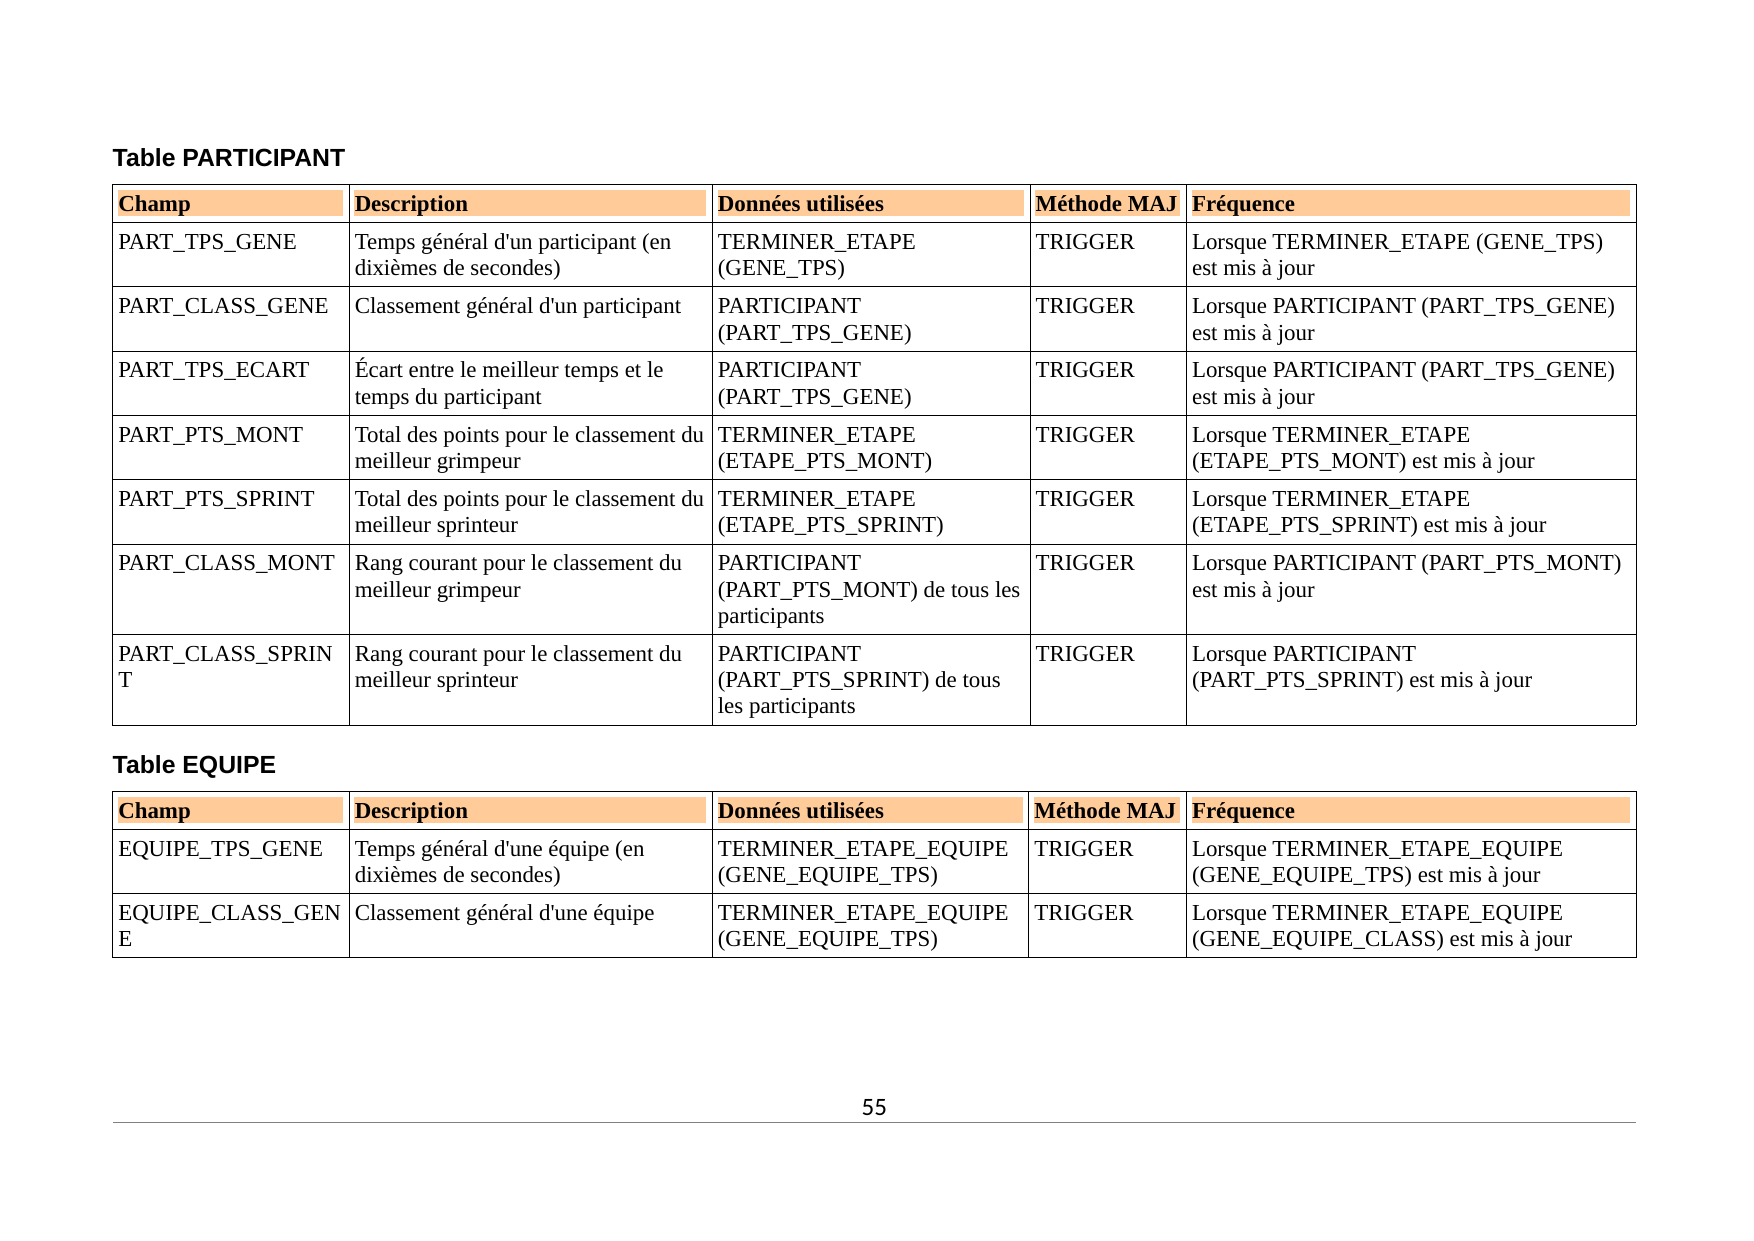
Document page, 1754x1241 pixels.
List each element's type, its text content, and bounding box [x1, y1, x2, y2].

table_cell PART_TPS_GENE [113, 223, 349, 286]
table_cell TRIGGER [1029, 830, 1186, 893]
table_cell PART_PTS_MONT [113, 416, 349, 479]
table_header Description [350, 792, 712, 829]
table_header Description [350, 185, 712, 222]
table_cell Total des points pour le classement du meilleur sprinteur [350, 480, 712, 543]
table_cell TERMINER_ETAPE_EQUIPE (GENE_EQUIPE_TPS) [713, 894, 1028, 957]
table_header Méthode MAJ [1029, 792, 1186, 829]
subtitle Table PARTICIPANT [112, 143, 1636, 172]
table_header Fréquence [1187, 185, 1636, 222]
table_cell TRIGGER [1031, 416, 1186, 479]
table_cell PARTICIPANT (PART_TPS_GENE) [713, 352, 1030, 415]
table_header Champ [113, 792, 349, 829]
table_cell TERMINER_ETAPE (ETAPE_PTS_MONT) [713, 416, 1030, 479]
table_cell TRIGGER [1029, 894, 1186, 957]
table_header Données utilisées [713, 792, 1028, 829]
table_cell Temps général d'une équipe (en dixièmes de secondes) [350, 830, 712, 893]
table_cell Classement général d'une équipe [350, 894, 712, 957]
table_cell Lorsque PARTICIPANT (PART_TPS_GENE) est mis à jour [1187, 352, 1636, 415]
table_cell TERMINER_ETAPE (GENE_TPS) [713, 223, 1030, 286]
table_cell PARTICIPANT (PART_PTS_SPRINT) de tous les participants [713, 635, 1030, 725]
table_cell Écart entre le meilleur temps et le temps du participant [350, 352, 712, 415]
table_cell Lorsque PARTICIPANT (PART_PTS_MONT) est mis à jour [1187, 545, 1636, 634]
table_cell TRIGGER [1031, 545, 1186, 634]
table_cell Classement général d'un participant [350, 287, 712, 351]
table_cell Rang courant pour le classement du meilleur grimpeur [350, 545, 712, 634]
table_cell TRIGGER [1031, 480, 1186, 543]
table_cell Lorsque TERMINER_ETAPE_EQUIPE (GENE_EQUIPE_TPS) est mis à jour [1187, 830, 1636, 893]
table_cell Lorsque TERMINER_ETAPE (ETAPE_PTS_MONT) est mis à jour [1187, 416, 1636, 479]
table_cell Lorsque PARTICIPANT (PART_PTS_SPRINT) est mis à jour [1187, 635, 1636, 725]
table_cell TRIGGER [1031, 635, 1186, 725]
table_cell PART_PTS_SPRINT [113, 480, 349, 543]
table_cell Lorsque TERMINER_ETAPE (GENE_TPS) est mis à jour [1187, 223, 1636, 286]
table_cell TERMINER_ETAPE_EQUIPE (GENE_EQUIPE_TPS) [713, 830, 1028, 893]
subtitle Table EQUIPE [112, 750, 1636, 778]
table_cell Lorsque PARTICIPANT (PART_TPS_GENE) est mis à jour [1187, 287, 1636, 351]
table_header Méthode MAJ [1031, 185, 1186, 222]
table_cell Lorsque TERMINER_ETAPE (ETAPE_PTS_SPRINT) est mis à jour [1187, 480, 1636, 543]
table_header Données utilisées [713, 185, 1030, 222]
table_cell TRIGGER [1031, 223, 1186, 286]
table_cell TERMINER_ETAPE (ETAPE_PTS_SPRINT) [713, 480, 1030, 543]
table_cell Total des points pour le classement du meilleur grimpeur [350, 416, 712, 479]
table_cell PART_TPS_ECART [113, 352, 349, 415]
table_cell Temps général d'un participant (en dixièmes de secondes) [350, 223, 712, 286]
table_cell TRIGGER [1031, 352, 1186, 415]
table_cell TRIGGER [1031, 287, 1186, 351]
table_cell PART_CLASS_SPRINT [113, 635, 349, 725]
table_header Champ [113, 185, 349, 222]
table_cell PARTICIPANT (PART_TPS_GENE) [713, 287, 1030, 351]
table_cell Lorsque TERMINER_ETAPE_EQUIPE (GENE_EQUIPE_CLASS) est mis à jour [1187, 894, 1636, 957]
table_cell EQUIPE_TPS_GENE [113, 830, 349, 893]
table_header Fréquence [1187, 792, 1636, 829]
table_cell PART_CLASS_GENE [113, 287, 349, 351]
table_cell PART_CLASS_MONT [113, 545, 349, 634]
table_cell EQUIPE_CLASS_GENE [113, 894, 349, 957]
table_cell Rang courant pour le classement du meilleur sprinteur [350, 635, 712, 725]
table_cell PARTICIPANT (PART_PTS_MONT) de tous les participants [713, 545, 1030, 634]
